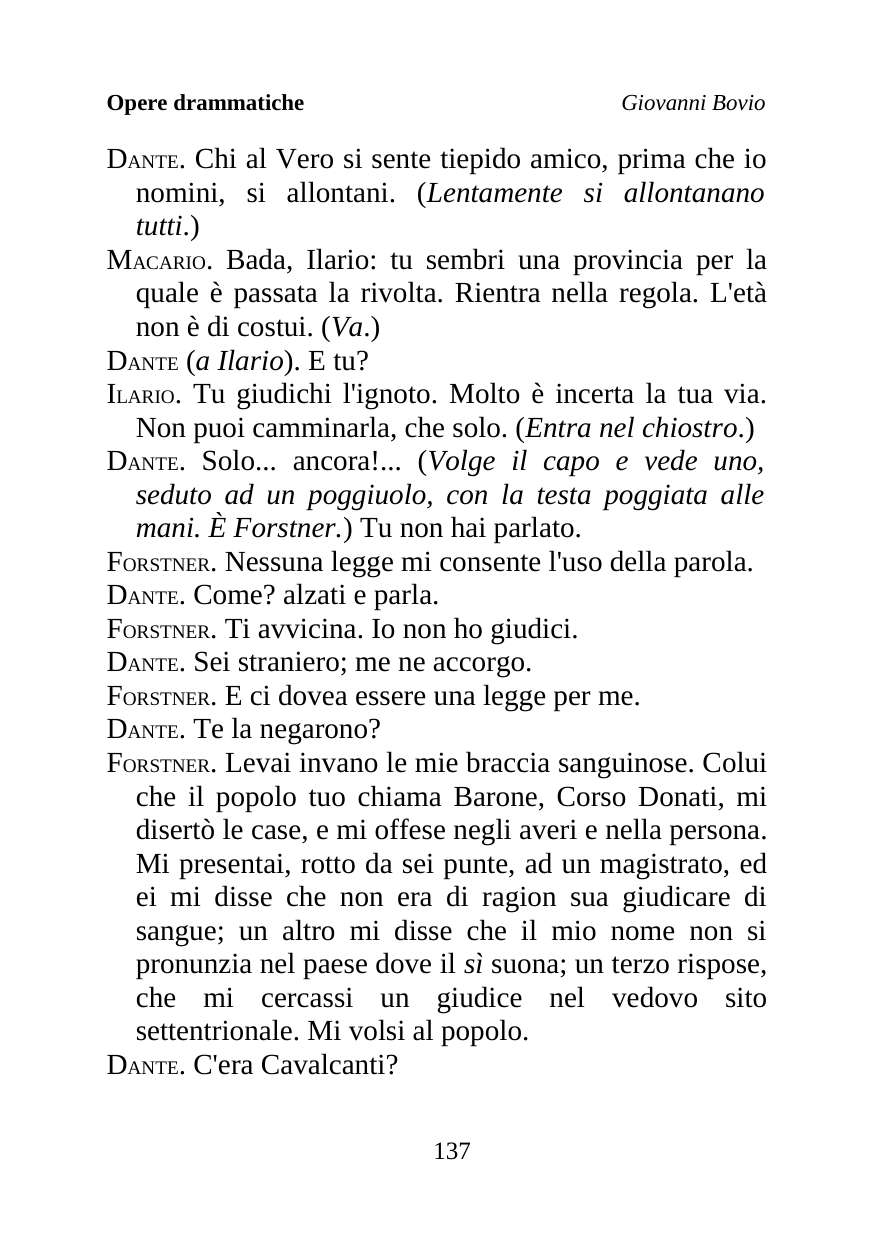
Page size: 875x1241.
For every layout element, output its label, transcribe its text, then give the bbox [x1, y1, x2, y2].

text Ilario. Tu giudichi l'ignoto. Molto è incerta la tua via. Non puoi camminarla, che solo. (Entra nel chiostro.) [106, 376, 768, 443]
text Dante. Solo... ancora!... (Volge il capo e vede uno, seduto ad un poggiuolo, con la testa poggiata alle mani. È Forstner.) Tu non hai parlato. [106, 443, 768, 544]
text Macario. Bada, Ilario: tu sembri una provincia per la quale è passata la rivolta. Rientra nella regola. L'età non è di costui. (Va.) [106, 242, 768, 343]
text Dante. C'era Cavalcanti? [106, 1047, 768, 1081]
text Dante (a Ilario). E tu? [106, 343, 768, 376]
text Forstner. E ci dovea essere una legge per me. [106, 678, 768, 712]
text Dante. Chi al Vero si sente tiepido amico, prima che io nomini, si allontani. (Lentamente si allontanano tutti.) [106, 141, 768, 242]
text Dante. Te la negarono? [106, 712, 768, 745]
text Forstner. Ti avvicina. Io non ho giudici. [106, 611, 768, 644]
text Forstner. Nessuna legge mi consente l'uso della parola. [106, 544, 768, 577]
text Dante. Sei straniero; me ne accorgo. [106, 644, 768, 678]
text Dante. Come? alzati e parla. [106, 577, 768, 611]
text Forstner. Levai invano le mie braccia sanguinose. Colui che il popolo tuo chiama Barone, Corso Donati, mi disertò le case, e mi offese negli averi e nella persona. Mi presentai, rotto da sei punte, ad un magistrato, ed ei mi disse che non era di ragion sua giudicare di sangue; un altro mi disse che il mio nome non si pronunzia nel paese dove il sì suona; un terzo rispose, che mi cercassi un giudice nel vedovo sito settentrionale. Mi volsi al popolo. [106, 745, 768, 1047]
